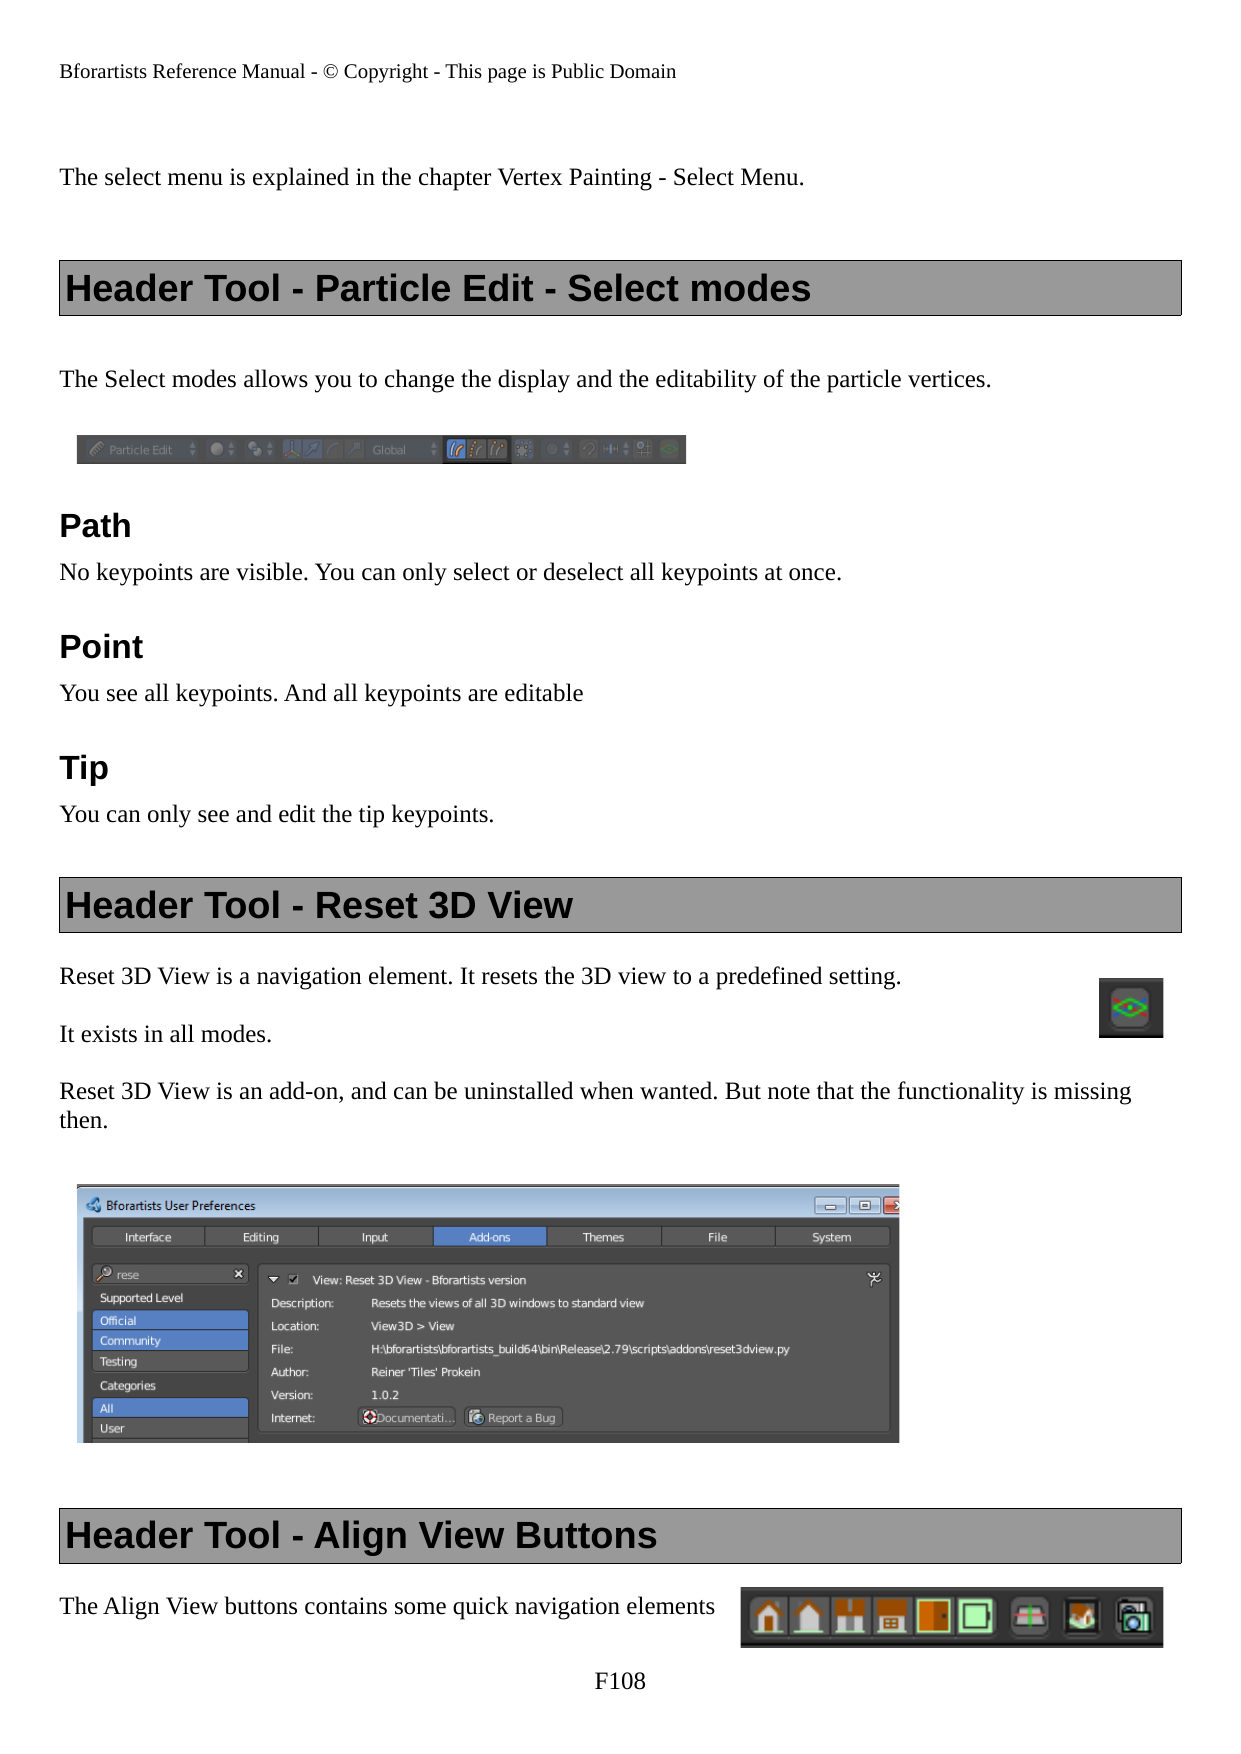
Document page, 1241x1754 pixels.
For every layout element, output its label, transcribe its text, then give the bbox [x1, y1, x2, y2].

table_header Header Tool - Reset 3D View [60, 878, 1181, 932]
text You see all keypoints. And all keypoints are editable [59, 678, 1181, 707]
table_header Header Tool - Align View Buttons [60, 1509, 1181, 1563]
text The select menu is explained in the chapter Vertex Painting - Select Menu. [59, 162, 1181, 190]
subtitle Path [59, 506, 1181, 545]
picture [1099, 978, 1164, 1038]
text Reset 3D View is a navigation element. It resets the 3D view to a predefined setting. [59, 961, 1181, 990]
text The Select modes allows you to change the display and the editability of the particle vertices. [59, 364, 1181, 393]
text The Align View buttons contains some quick navigation elements [59, 1591, 740, 1620]
picture [76, 435, 687, 464]
subtitle Point [59, 627, 1181, 666]
text It exists in all modes. [59, 1019, 1181, 1047]
text You can only see and edit the tip keypoints. [59, 799, 1181, 828]
picture [740, 1587, 1164, 1648]
picture [76, 1184, 900, 1443]
subtitle Tip [59, 748, 1181, 787]
text No keypoints are visible. You can only select or deselect all keypoints at once. [59, 557, 1181, 586]
table_header Header Tool - Particle Edit - Select modes [60, 261, 1181, 315]
text Reset 3D View is an add-on, and can be uninstalled when wanted. But note that the functionality is missing then. [59, 1076, 1181, 1134]
